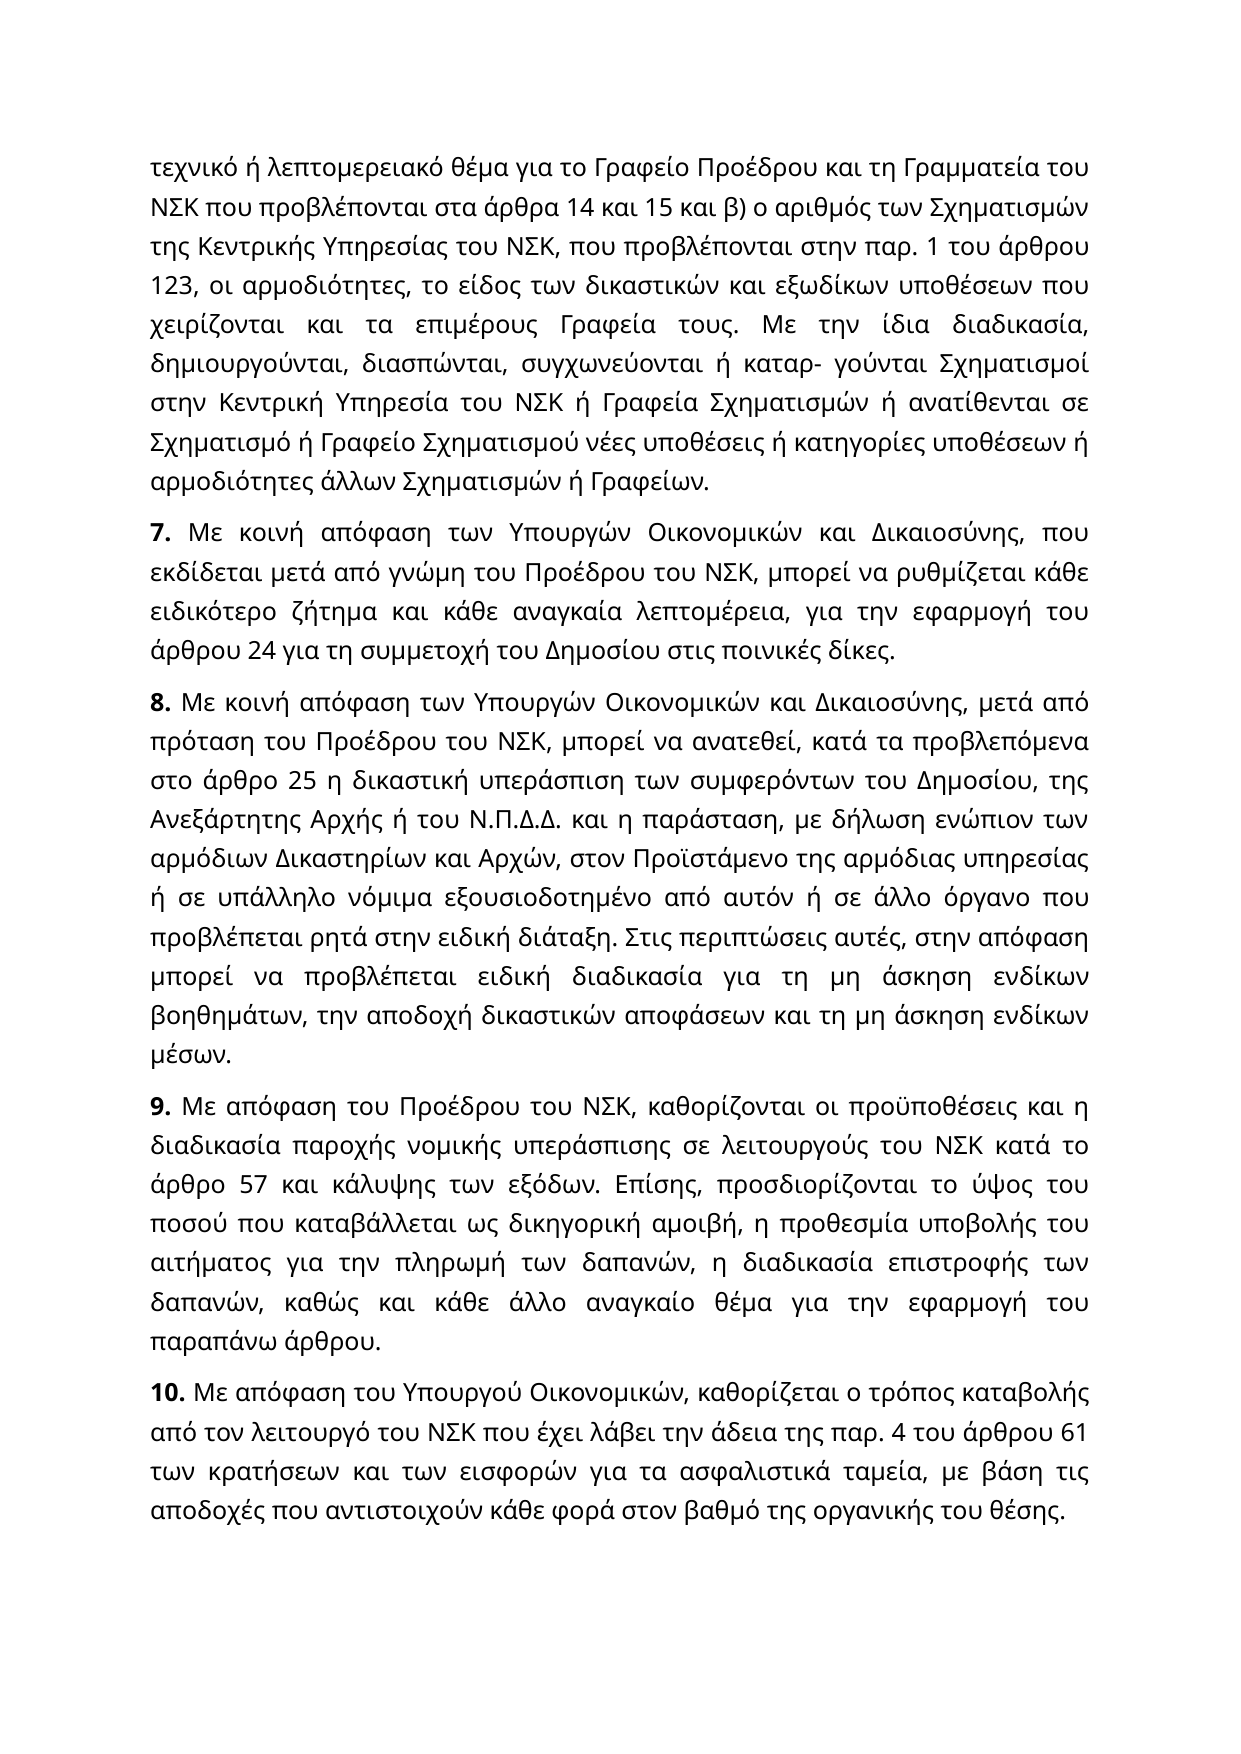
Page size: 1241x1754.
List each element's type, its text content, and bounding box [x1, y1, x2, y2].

text 7. Με κοινή απόφαση των Υπουργών Οικονομικών και Δικαιοσύνης, που εκδίδεται μετά από γνώμη του Προέδρου του ΝΣΚ, μπορεί να ρυθμίζεται κάθε ειδικότερο ζήτημα και κάθε αναγκαία λεπτομέρεια, για την εφαρμογή του άρθρου 24 για τη συμμετοχή του Δημοσίου στις ποινικές δίκες. [150, 515, 1090, 667]
text 8. Με κοινή απόφαση των Υπουργών Οικονομικών και Δικαιοσύνης, μετά από πρόταση του Προέδρου του ΝΣΚ, μπορεί να ανατεθεί, κατά τα προβλεπόμενα στο άρθρο 25 η δικαστική υπεράσπιση των συμφερόντων του Δημοσίου, της Ανεξάρτητης Αρχής ή του Ν.Π.Δ.Δ. και η παράσταση, με δήλωση ενώπιον των αρμόδιων Δικαστηρίων και Αρχών, στον Προϊστάμενο της αρμόδιας υπηρεσίας ή σε υπάλληλο νόμιμα εξουσιοδοτημένο από αυτόν ή σε άλλο όργανο που προβλέπεται ρητά στην ειδική διάταξη. Στις περιπτώσεις αυτές, στην απόφαση μπορεί να προβλέπεται ειδική διαδικασία για τη μη άσκηση ενδίκων βοηθημάτων, την αποδοχή δικαστικών αποφάσεων και τη μη άσκηση ενδίκων μέσων. [150, 684, 1090, 1071]
text 9. Με απόφαση του Προέδρου του ΝΣΚ, καθορίζονται οι προϋποθέσεις και η διαδικασία παροχής νομικής υπεράσπισης σε λειτουργούς του ΝΣΚ κατά το άρθρο 57 και κάλυψης των εξόδων. Επίσης, προσδιορίζονται το ύψος του ποσού που καταβάλλεται ως δικηγορική αμοιβή, η προθεσμία υποβολής του αιτήματος για την πληρωμή των δαπανών, η διαδικασία επιστροφής των δαπανών, καθώς και κάθε άλλο αναγκαίο θέμα για την εφαρμογή του παραπάνω άρθρου. [150, 1088, 1090, 1357]
text 10. Με απόφαση του Υπουργού Οικονομικών, καθορίζεται ο τρόπος καταβολής από τον λειτουργό του ΝΣΚ που έχει λάβει την άδεια της παρ. 4 του άρθρου 61 των κρατήσεων και των εισφορών για τα ασφαλιστικά ταμεία, με βάση τις αποδοχές που αντιστοιχούν κάθε φορά στον βαθμό της οργανικής του θέσης. [150, 1375, 1090, 1527]
text τεχνικό ή λεπτομερειακό θέμα για το Γραφείο Προέδρου και τη Γραμματεία του ΝΣΚ που προβλέπονται στα άρθρα 14 και 15 και β) ο αριθμός των Σχηματισμών της Κεντρικής Υπηρεσίας του ΝΣΚ, που προβλέπονται στην παρ. 1 του άρθρου 123, οι αρμοδιότητες, το είδος των δικαστικών και εξωδίκων υποθέσεων που χειρίζονται και τα επιμέρους Γραφεία τους. Με την ίδια διαδικασία, δημιουργούνται, διασπώνται, συγχωνεύονται ή καταρ- γούνται Σχηματισμοί στην Κεντρική Υπηρεσία του ΝΣΚ ή Γραφεία Σχηματισμών ή ανατίθενται σε Σχηματισμό ή Γραφείο Σχηματισμού νέες υποθέσεις ή κατηγορίες υποθέσεων ή αρμοδιότητες άλλων Σχηματισμών ή Γραφείων. [150, 150, 1090, 497]
